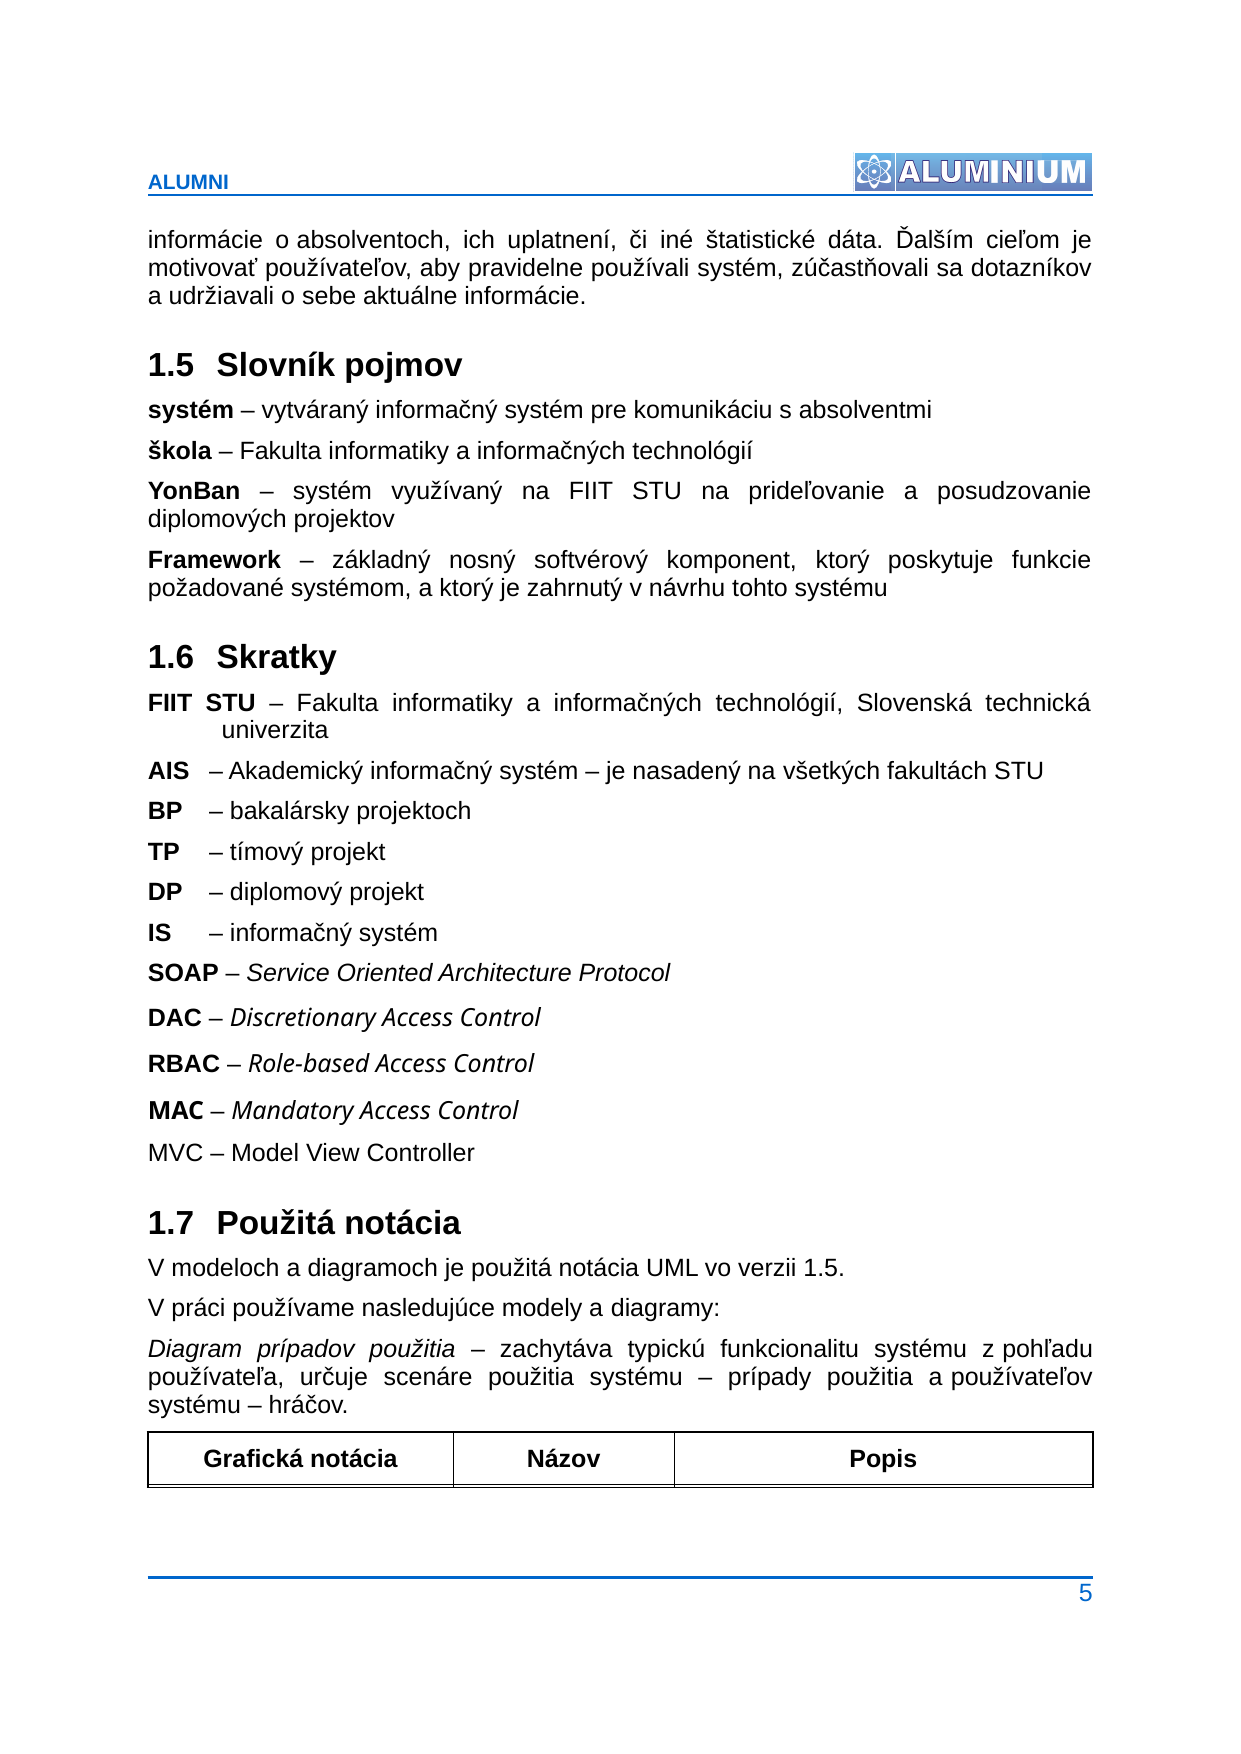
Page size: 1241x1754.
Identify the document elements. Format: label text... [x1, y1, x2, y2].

text V modeloch a diagramoch je použitá notácia UML vo verzii 1.5. [148, 1254, 1093, 1282]
subtitle Použitá notácia [148, 1204, 1093, 1241]
text Diagram prípadov použitia – zachytáva typickú funkcionalitu systému z pohľadu používateľa, určuje scenáre použitia systému – prípady použitia a používateľov systému – hráčov. [148, 1334, 1093, 1418]
text AIS – Akademický informačný systém – je nasadený na všetkých fakultách STU [148, 757, 1093, 784]
subtitle Skratky [148, 639, 1093, 676]
text MVC – Model View Controller [148, 1139, 1093, 1167]
text TP – tímový projekt [148, 837, 1093, 865]
text Framework – základný nosný softvérový komponent, ktorý poskytuje funkcie požadované systémom, a ktorý je zahrnutý v návrhu tohto systému [148, 546, 1093, 601]
text RBAC – Role-based Access Control [148, 1046, 1093, 1080]
text MAC – Mandatory Access Control [148, 1092, 1093, 1126]
text informácie o absolventoch, ich uplatnení, či iné štatistické dáta. Ďalším cieľom je motivovať používateľov, aby pravidelne používali systém, zúčastňovali sa dotazníkov a udržiavali o sebe aktuálne informácie. [148, 226, 1093, 309]
table_header Popis [675, 1433, 1092, 1484]
text YonBan – systém využívaný na FIIT STU na prideľovanie a posudzovanie diplomových projektov [148, 477, 1093, 533]
subtitle Slovník pojmov [148, 347, 1093, 384]
text BP – bakalársky projektoch [148, 797, 1093, 825]
text SOAP – Service Oriented Architecture Protocol [148, 959, 1093, 987]
text DP – diplomový projekt [148, 878, 1093, 906]
table_header Grafická notácia [149, 1433, 453, 1484]
text škola – Fakulta informatiky a informačných technológií [148, 437, 1093, 465]
text IS – informačný systém [148, 918, 1093, 946]
table_header Názov [454, 1433, 674, 1484]
text systém – vytváraný informačný systém pre komunikáciu s absolventmi [148, 396, 1093, 424]
text V práci používame nasledujúce modely a diagramy: [148, 1294, 1093, 1322]
text FIIT STU – Fakulta informatiky a informačných technológií, Slovenská technická univerzita [148, 688, 1093, 744]
text DAC – Discretionary Access Control [148, 999, 1093, 1033]
